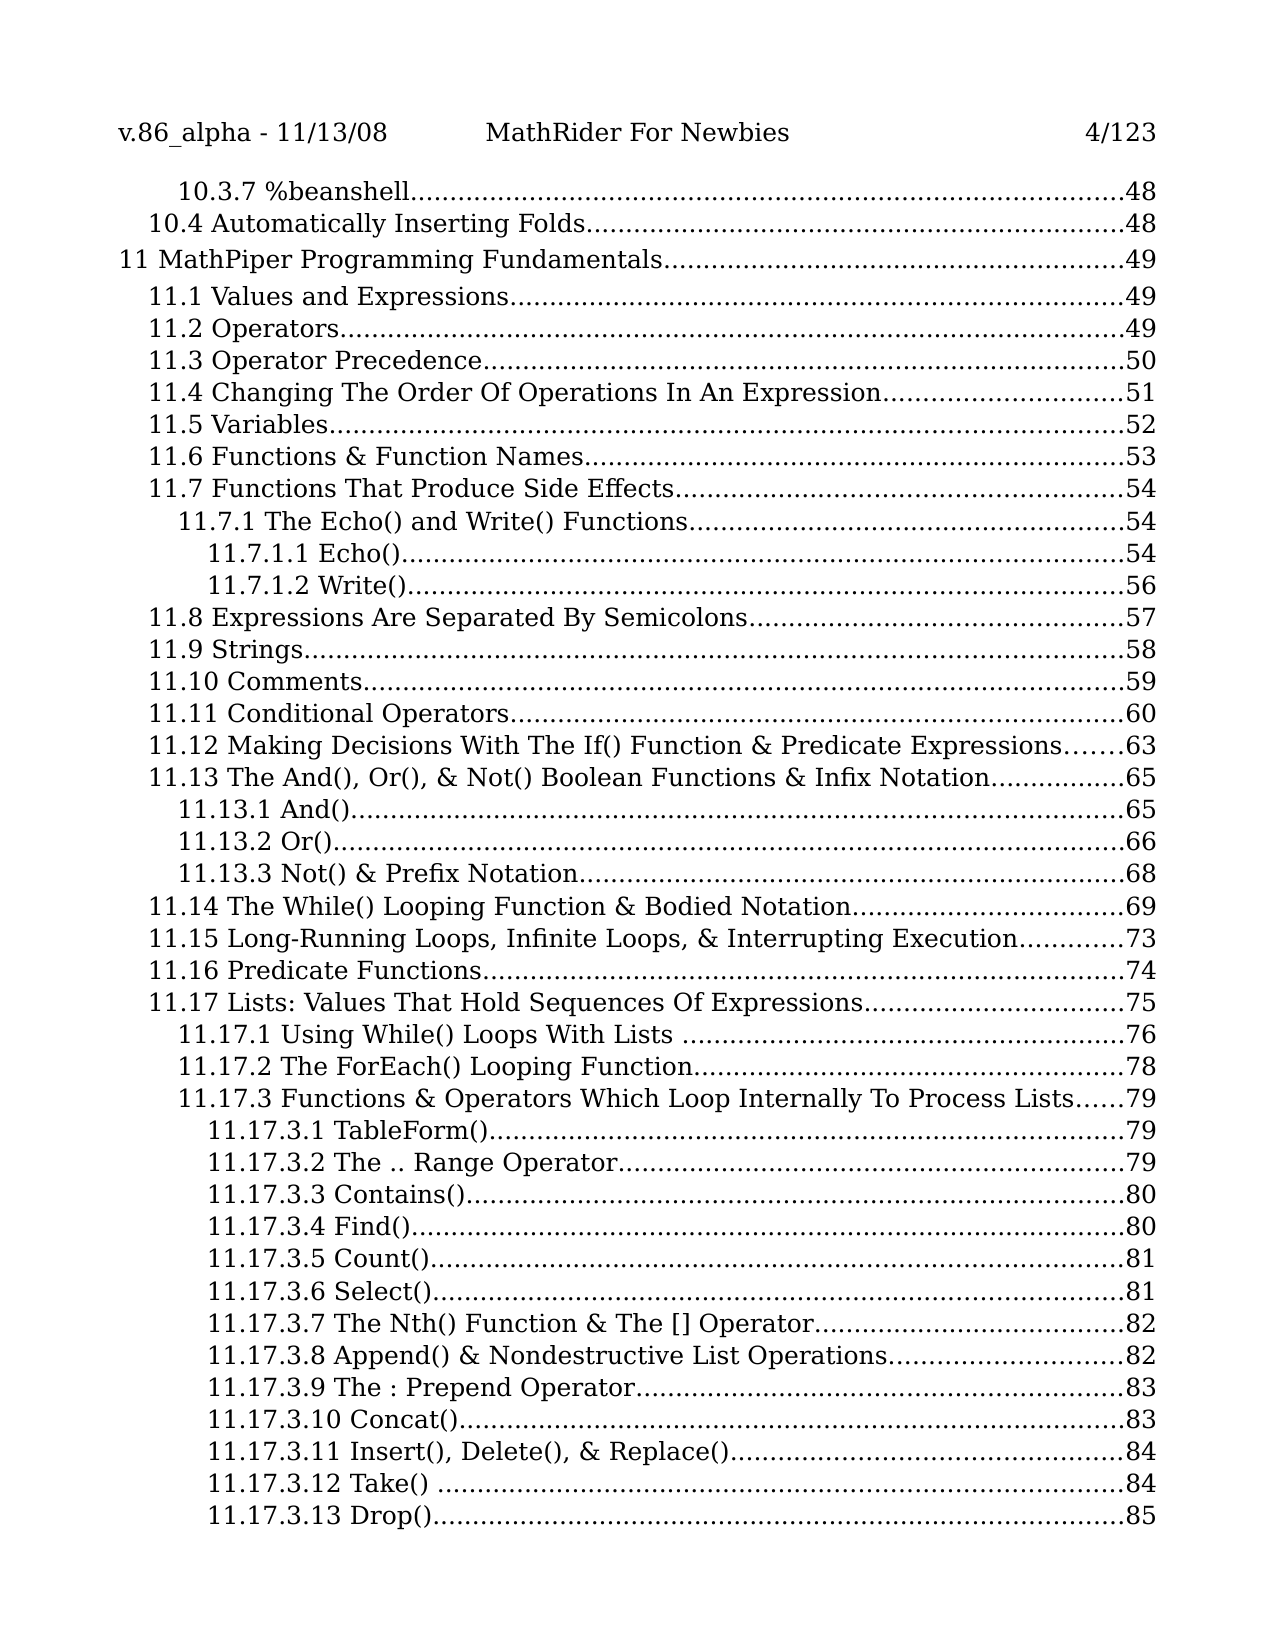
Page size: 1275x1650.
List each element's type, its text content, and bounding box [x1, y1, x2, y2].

text 11.7.1.1 Echo() 54 [207, 539, 1157, 568]
text 10.3.7 %beanshell 48 [177, 177, 1157, 206]
text 11.17.3.9 The : Prepend Operator 83 [207, 1373, 1157, 1402]
text 11.17.3.7 The Nth() Function & The [] Operator 82 [207, 1309, 1157, 1338]
text 11.14 The While() Looping Function & Bodied Notation 69 [148, 892, 1157, 921]
text 11.10 Comments 59 [148, 667, 1157, 696]
text 11.3 Operator Precedence 50 [148, 346, 1157, 376]
text 11.17.3 Functions & Operators Which Loop Internally To Process Lists 79 [177, 1084, 1157, 1113]
text 11.7.1.2 Write() 56 [207, 571, 1157, 600]
text 11.13.2 Or() 66 [177, 828, 1157, 857]
text 11.17.3.12 Take() 84 [207, 1469, 1157, 1498]
text 11.9 Strings 58 [148, 635, 1157, 664]
text 11.11 Conditional Operators 60 [148, 699, 1157, 728]
text 11.17.3.10 Concat() 83 [207, 1405, 1157, 1434]
text 11.16 Predicate Functions 74 [148, 956, 1157, 985]
text 11.17.3.5 Count() 81 [207, 1245, 1157, 1274]
text 11.17.2 The ForEach() Looping Function 78 [177, 1052, 1157, 1081]
text 11.1 Values and Expressions 49 [148, 282, 1157, 311]
text 11.4 Changing The Order Of Operations In An Expression 51 [148, 378, 1157, 408]
text 11.17.3.3 Contains() 80 [207, 1181, 1157, 1210]
text 11.17 Lists: Values That Hold Sequences Of Expressions 75 [148, 988, 1157, 1017]
text 11.8 Expressions Are Separated By Semicolons 57 [148, 603, 1157, 632]
text 11.6 Functions & Function Names 53 [148, 443, 1157, 472]
text 11.13.1 And() 65 [177, 796, 1157, 825]
text 11.17.3.4 Find() 80 [207, 1213, 1157, 1242]
text 11.7 Functions That Produce Side Effects 54 [148, 475, 1157, 504]
text 11.17.3.2 The .. Range Operator 79 [207, 1148, 1157, 1178]
text 11.17.3.11 Insert(), Delete(), & Replace() 84 [207, 1437, 1157, 1466]
text 11.15 Long-Running Loops, Infinite Loops, & Interrupting Execution 73 [148, 924, 1157, 953]
text 11.13.3 Not() & Prefix Notation 68 [177, 860, 1157, 889]
text 11.17.3.13 Drop() 85 [207, 1501, 1157, 1531]
text 11.5 Variables 52 [148, 411, 1157, 440]
text 11.2 Operators 49 [148, 314, 1157, 343]
text 11.17.1 Using While() Loops With Lists 76 [177, 1020, 1157, 1049]
text 11.17.3.1 TableForm() 79 [207, 1116, 1157, 1146]
text 11.12 Making Decisions With The If() Function & Predicate Expressions 63 [148, 731, 1157, 761]
text 10.4 Automatically Inserting Folds 48 [148, 209, 1157, 238]
text 11 MathPiper Programming Fundamentals 49 [118, 246, 1157, 275]
text 11.17.3.8 Append() & Nondestructive List Operations 82 [207, 1341, 1157, 1370]
text 11.7.1 The Echo() and Write() Functions 54 [177, 507, 1157, 536]
text 11.17.3.6 Select() 81 [207, 1277, 1157, 1306]
text 11.13 The And(), Or(), & Not() Boolean Functions & Infix Notation 65 [148, 763, 1157, 793]
